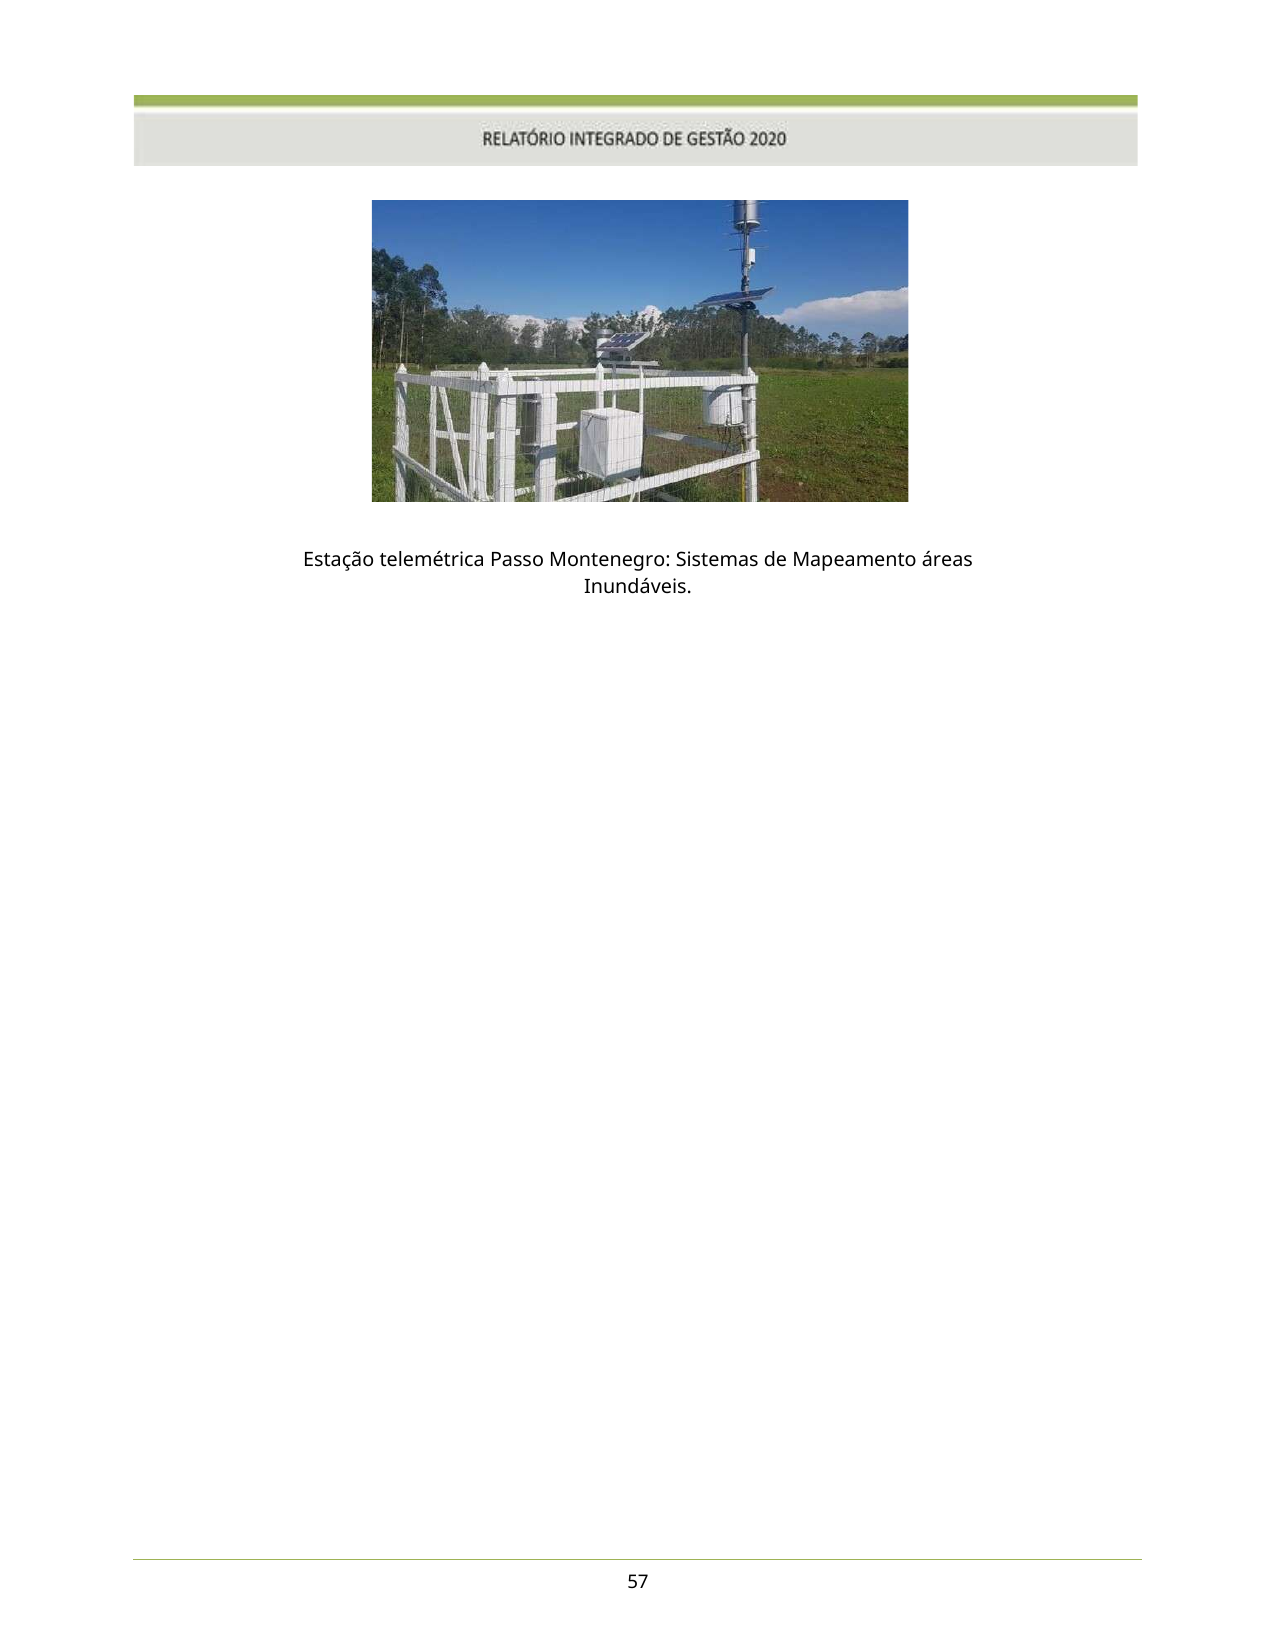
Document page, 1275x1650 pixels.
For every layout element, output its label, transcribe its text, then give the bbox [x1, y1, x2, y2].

text Estação telemétrica Passo Montenegro: Sistemas de Mapeamento áreas Inundáveis. [251, 545, 1024, 599]
